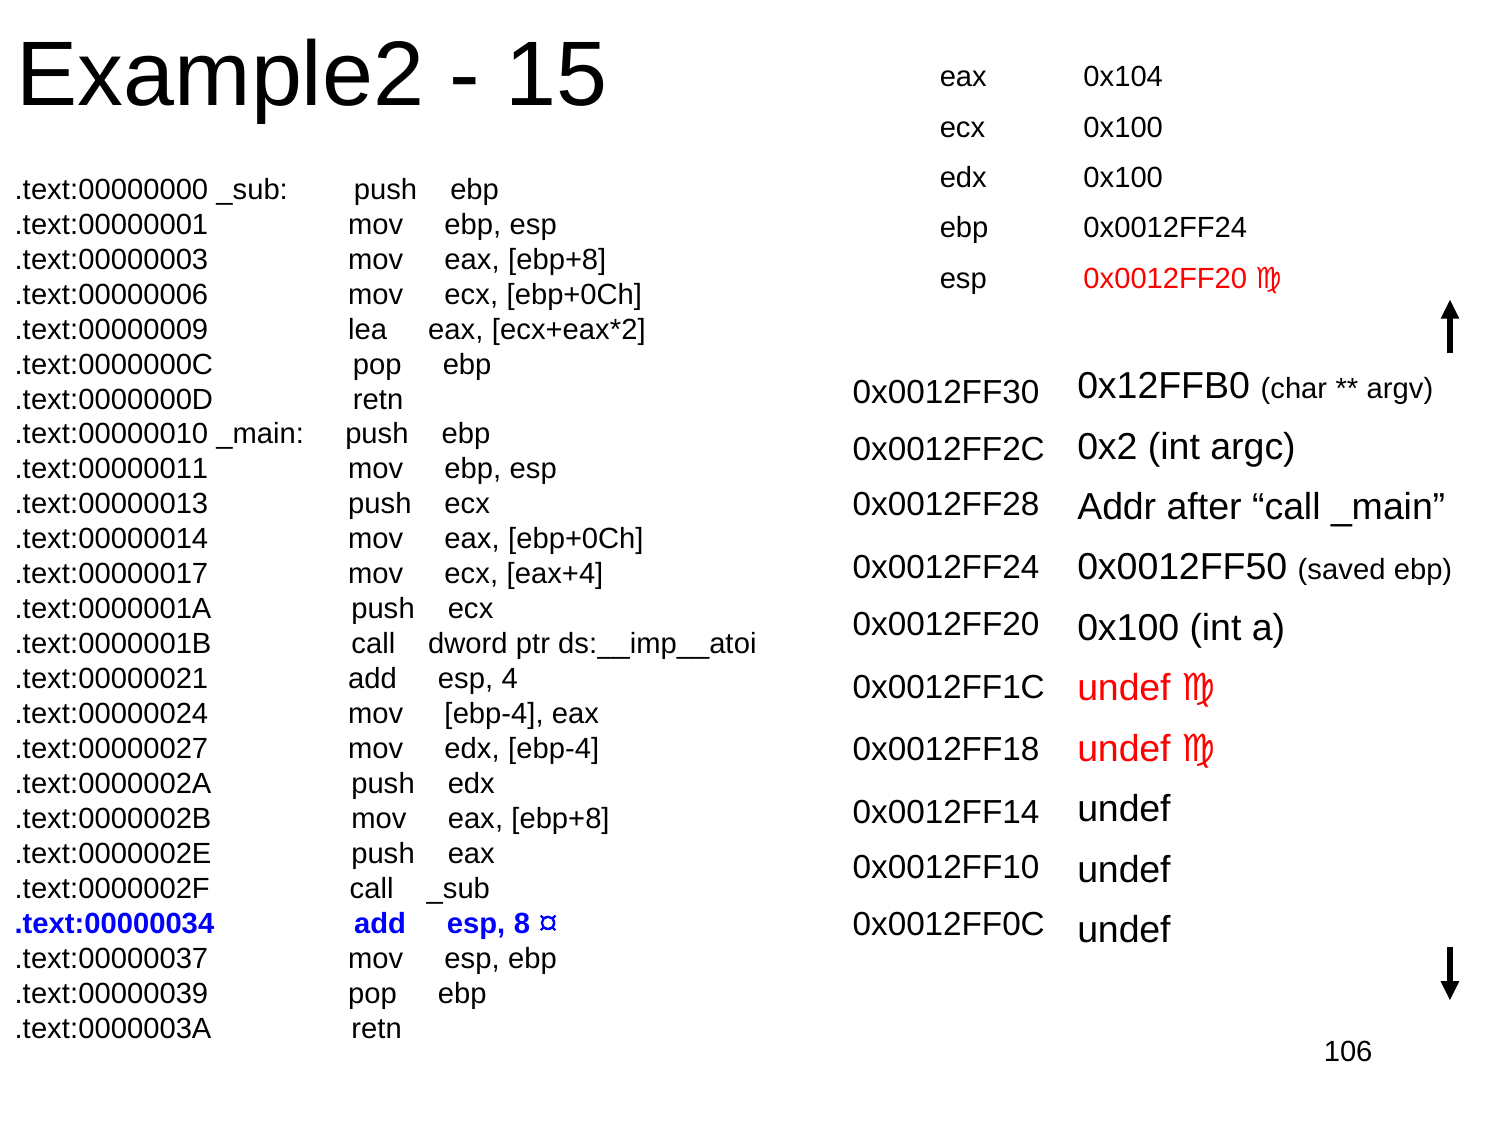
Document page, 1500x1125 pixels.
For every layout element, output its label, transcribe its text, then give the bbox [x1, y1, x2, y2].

table_cell undef  [1063, 716, 1475, 777]
table_cell esp [925, 252, 1068, 302]
table_cell 0x0012FF50 (saved ebp) [1063, 535, 1475, 595]
table_cell ebp [925, 201, 1068, 252]
text_box .text:00000000 _sub: push ebp .text:00000001 mov ebp, esp .text:00000003 mov eax, [ebp+8] .text:00000006 mov ecx, [ebp+0Ch] .text:00000009 lea eax, [ecx+eax*2] .text:0000000C pop ebp .text:0000000D retn .text:00000010 _main: push ebp .text:00000011 mov ebp, esp .text:00000013 push ecx .text:00000014 mov eax, [ebp+0Ch] .text:00000017 mov ecx, [eax+4] .text:0000001A push ecx .text:0000001B call dword ptr ds:__imp__atoi .text:00000021 add esp, 4 .text:00000024 mov [ebp-4], eax .text:00000027 mov edx, [ebp-4] .text:0000002A push edx .text:0000002B mov eax, [ebp+8] .text:0000002E push eax .text:0000002F call _sub .text:00000034 add esp, 8  .text:00000037 mov esp, ebp .text:00000039 pop ebp .text:0000003A retn [0, 162, 773, 1052]
table_cell 0x0012FF24 [1068, 201, 1412, 252]
table_header 0x104 [1068, 50, 1412, 100]
table_cell undef  [1063, 656, 1475, 716]
table_cell 0x0012FF20  [1068, 252, 1412, 302]
table_header 0x12FFB0 (char ** argv) [1063, 354, 1475, 414]
text_box 0x0012FF20 [837, 594, 1055, 651]
table_cell undef [1063, 897, 1475, 958]
table_header eax [925, 50, 1068, 100]
text_box [1074, 1025, 1388, 1101]
text_box 0x0012FF30 [837, 362, 1055, 418]
table_cell 0x100 [1068, 100, 1412, 151]
table_cell Addr after “call _main” [1063, 474, 1475, 535]
table_cell 0x2 (int argc) [1063, 414, 1475, 474]
table_cell 0x100 (int a) [1063, 595, 1475, 656]
table_cell 0x100 [1068, 151, 1412, 201]
table_cell ecx [925, 100, 1068, 151]
text_box 0x0012FF28 [837, 476, 1055, 531]
title Example2 - 15 [0, 0, 625, 162]
text_box 0x0012FF24 [837, 537, 1055, 593]
text_box 0x0012FF10 [837, 837, 1055, 893]
text_box 0x0012FF14 [837, 782, 1055, 837]
table_cell undef [1063, 777, 1475, 837]
text_box 0x0012FF0C [837, 894, 1060, 951]
text_box 0x0012FF2C [837, 419, 1060, 476]
text_box 0x0012FF1C [837, 657, 1060, 713]
text_box 0x0012FF18 [837, 719, 1055, 776]
table_cell edx [925, 151, 1068, 201]
table_cell undef [1063, 837, 1475, 897]
